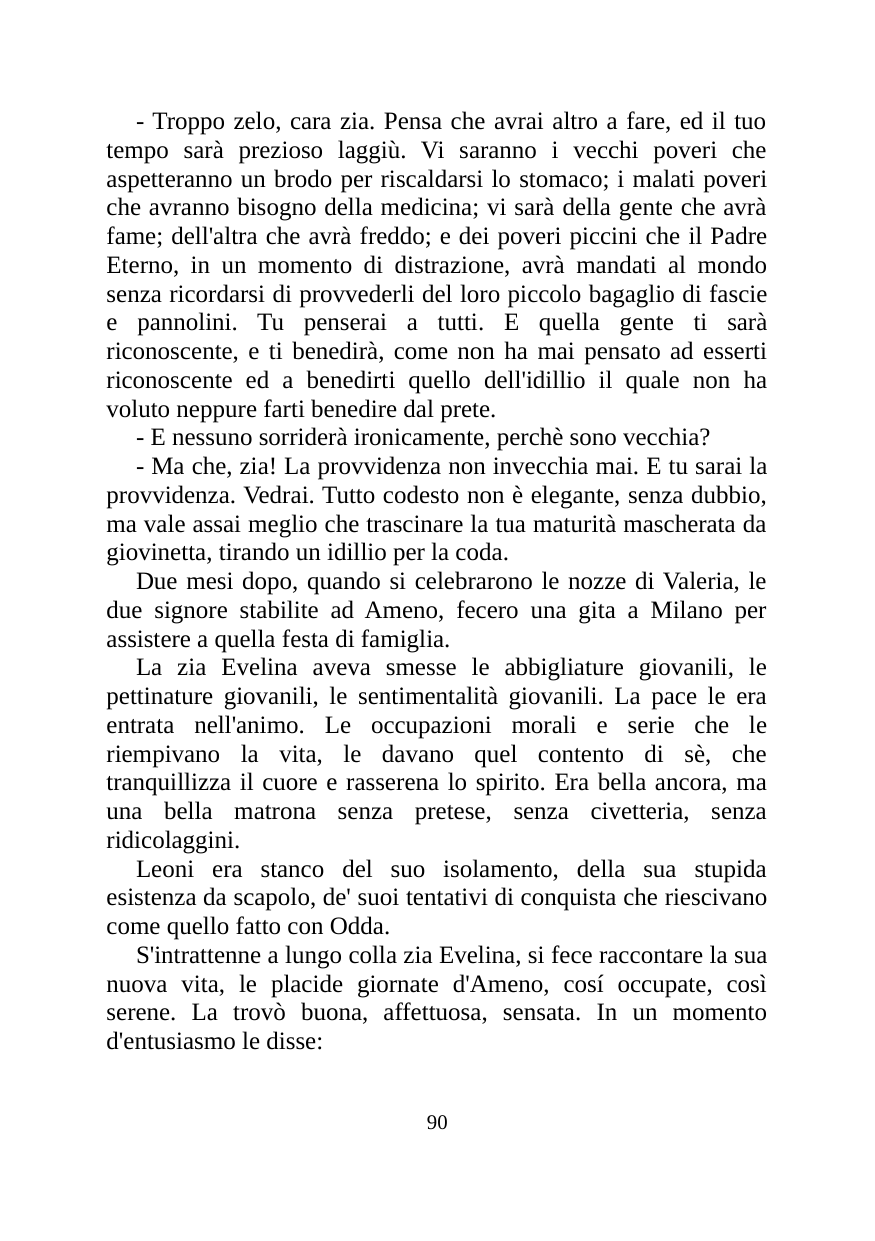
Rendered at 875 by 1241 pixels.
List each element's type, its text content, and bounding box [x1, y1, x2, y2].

text La zia Evelina aveva smesse le abbigliature giovanili, le pettinature giovanili, le sentimentalità giovanili. La pace le era entrata nell'animo. Le occupazioni morali e serie che le riempivano la vita, le davano quel contento di sè, che tranquillizza il cuore e rasserena lo spirito. Era bella ancora, ma una bella matrona senza pretese, senza civetteria, senza ridicolaggini. [106, 652, 768, 854]
text Due mesi dopo, quando si celebrarono le nozze di Valeria, le due signore stabilite ad Ameno, fecero una gita a Milano per assistere a quella festa di famiglia. [106, 566, 768, 652]
text - E nessuno sorriderà ironicamente, perchè sono vecchia? [106, 422, 768, 451]
text Leoni era stanco del suo isolamento, della sua stupida esistenza da scapolo, de' suoi tentativi di conquista che riescivano come quello fatto con Odda. [106, 854, 768, 940]
text - Ma che, zia! La provvidenza non invecchia mai. E tu sarai la provvidenza. Vedrai. Tutto codesto non è elegante, senza dubbio, ma vale assai meglio che trascinare la tua maturità mascherata da giovinetta, tirando un idillio per la coda. [106, 451, 768, 566]
text - Troppo zelo, cara zia. Pensa che avrai altro a fare, ed il tuo tempo sarà prezioso laggiù. Vi saranno i vecchi poveri che aspetteranno un brodo per riscaldarsi lo stomaco; i malati poveri che avranno bisogno della medicina; vi sarà della gente che avrà fame; dell'altra che avrà freddo; e dei poveri piccini che il Padre Eterno, in un momento di distrazione, avrà mandati al mondo senza ricordarsi di provvederli del loro piccolo bagaglio di fascie e pannolini. Tu penserai a tutti. E quella gente ti sarà riconoscente, e ti benedirà, come non ha mai pensato ad esserti riconoscente ed a benedirti quello dell'idillio il quale non ha voluto neppure farti benedire dal prete. [106, 106, 768, 422]
text S'intrattenne a lungo colla zia Evelina, si fece raccontare la sua nuova vita, le placide giornate d'Ameno, cosí occupate, così serene. La trovò buona, affettuosa, sensata. In un momento d'entusiasmo le disse: [106, 940, 768, 1055]
